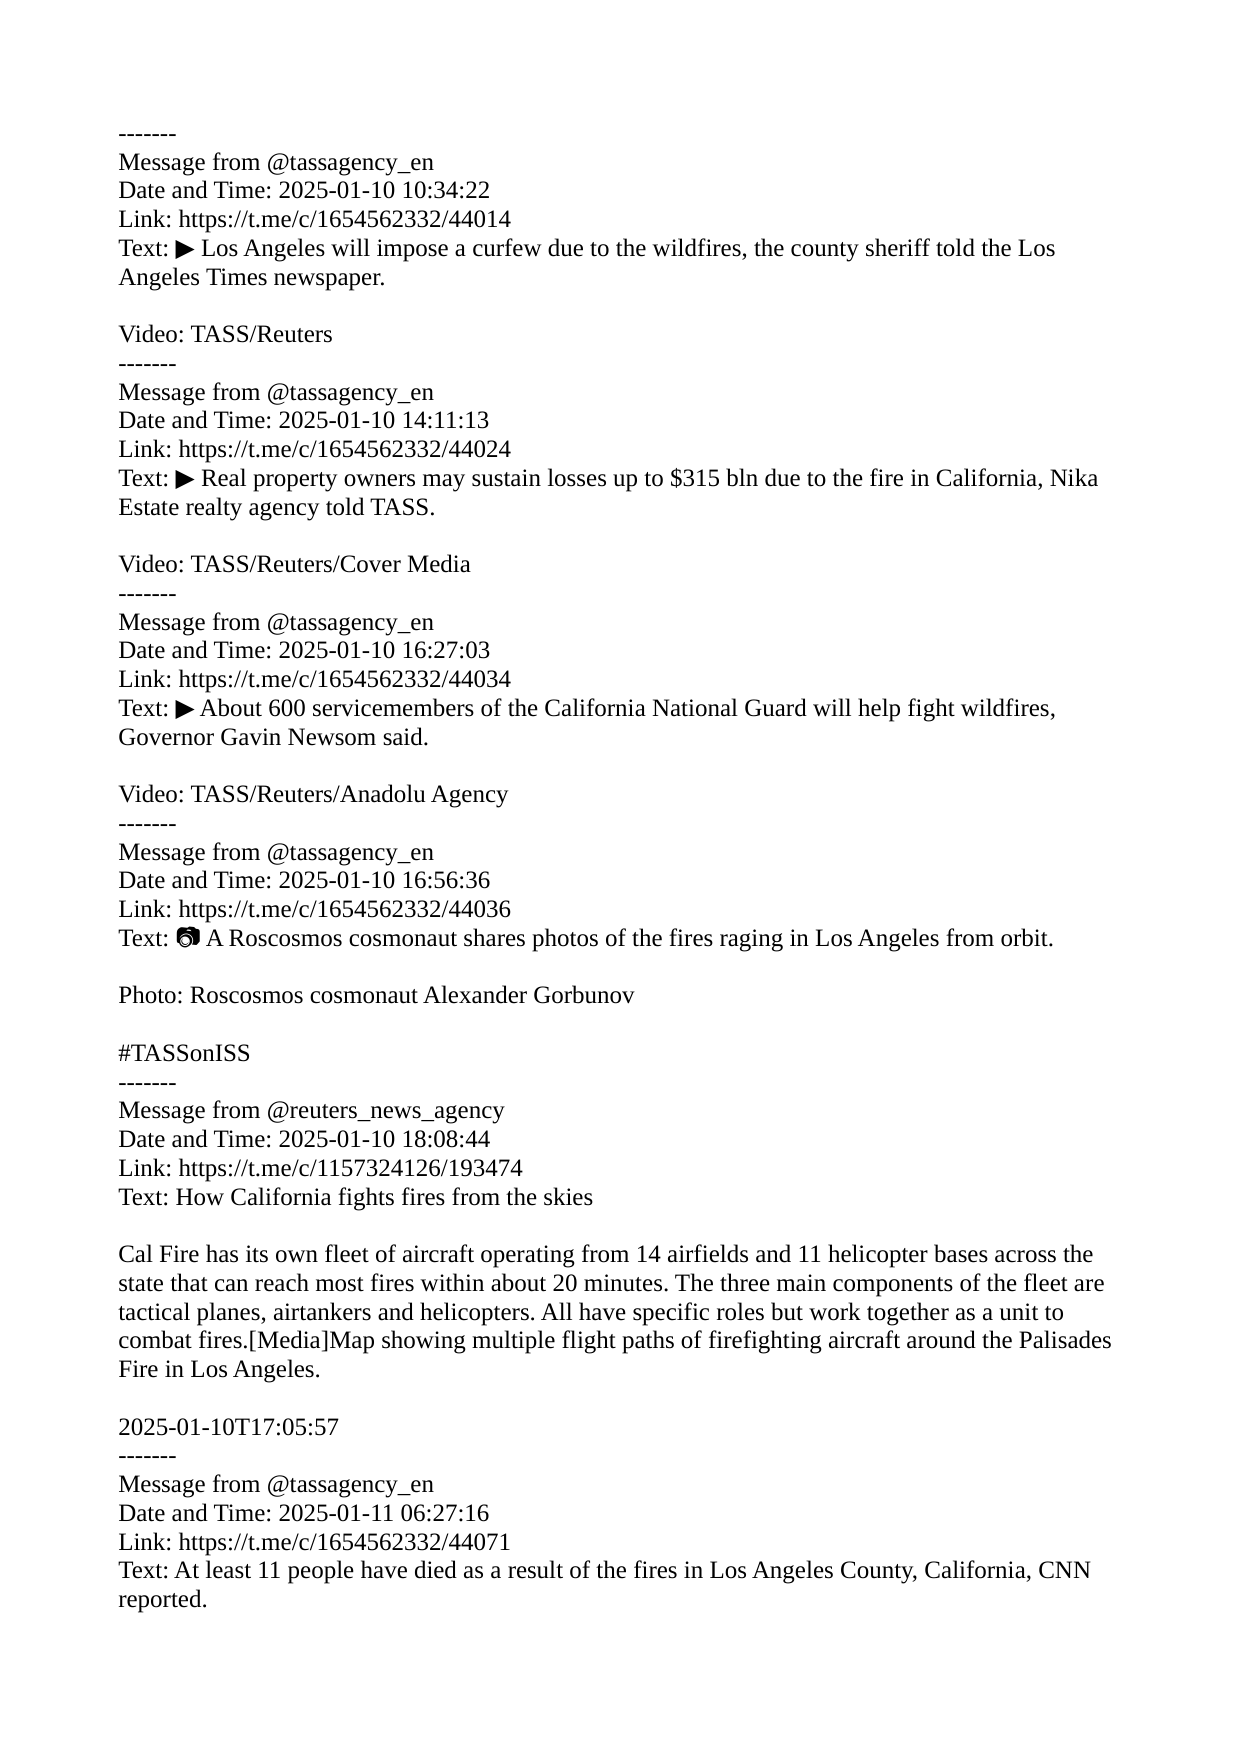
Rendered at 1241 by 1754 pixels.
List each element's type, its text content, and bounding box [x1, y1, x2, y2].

text Link: https://t.me/c/1654562332/44071 [118, 1527, 1122, 1556]
text Date and Time: 2025-01-10 18:08:44 [118, 1124, 1122, 1153]
text Text: How California fights fires from the skies [118, 1182, 1122, 1211]
text Date and Time: 2025-01-10 16:56:36 [118, 866, 1122, 894]
text ------- [118, 808, 1122, 837]
text Text: ▶️ About 600 servicemembers of the California National Guard will help fight wildfires, Governor Gavin Newsom said. [118, 693, 1122, 751]
text Message from @tassagency_en [118, 147, 1122, 176]
text Link: https://t.me/c/1157324126/193474 [118, 1153, 1122, 1182]
text Cal Fire has its own fleet of aircraft operating from 14 airfields and 11 helicopter bases across the state that can reach most fires within about 20 minutes. The three main components of the fleet are tactical planes, airtankers and helicopters. All have specific roles but work together as a unit to combat fires.[Media]Map showing multiple flight paths of firefighting aircraft around the Palisades Fire in Los Angeles. [118, 1239, 1122, 1383]
text Photo: Roscosmos cosmonaut Alexander Gorbunov [118, 981, 1122, 1009]
text Message from @tassagency_en [118, 607, 1122, 636]
text ------- [118, 348, 1122, 377]
text #TASSonISS [118, 1038, 1122, 1067]
text Video: TASS/Reuters [118, 319, 1122, 348]
text Link: https://t.me/c/1654562332/44034 [118, 664, 1122, 693]
text Date and Time: 2025-01-10 16:27:03 [118, 636, 1122, 664]
text ------- [118, 1067, 1122, 1096]
text Text: At least 11 people have died as a result of the fires in Los Angeles County, California, CNN reported. [118, 1556, 1122, 1613]
text Link: https://t.me/c/1654562332/44036 [118, 894, 1122, 923]
text Text: 📷 A Roscosmos cosmonaut shares photos of the fires raging in Los Angeles from orbit. [118, 923, 1122, 952]
text Text: ▶️ Los Angeles will impose a curfew due to the wildfires, the county sheriff told the Los Angeles Times newspaper. [118, 233, 1122, 291]
text ------- [118, 578, 1122, 607]
text Message from @tassagency_en [118, 837, 1122, 866]
text Video: TASS/Reuters/Anadolu Agency [118, 779, 1122, 808]
text Date and Time: 2025-01-11 06:27:16 [118, 1498, 1122, 1527]
text Link: https://t.me/c/1654562332/44024 [118, 434, 1122, 463]
text Message from @tassagency_en [118, 377, 1122, 406]
text Text: ▶️ Real property owners may sustain losses up to $315 bln due to the fire in California, Nika Estate realty agency told TASS. [118, 463, 1122, 521]
text Message from @tassagency_en [118, 1469, 1122, 1498]
text Date and Time: 2025-01-10 10:34:22 [118, 176, 1122, 204]
text Message from @reuters_news_agency [118, 1096, 1122, 1124]
text Video: TASS/Reuters/Cover Media [118, 549, 1122, 578]
text Date and Time: 2025-01-10 14:11:13 [118, 406, 1122, 434]
text Link: https://t.me/c/1654562332/44014 [118, 204, 1122, 233]
text ------- [118, 1441, 1122, 1469]
text ------- [118, 118, 1122, 147]
text 2025-01-10T17:05:57 [118, 1412, 1122, 1441]
